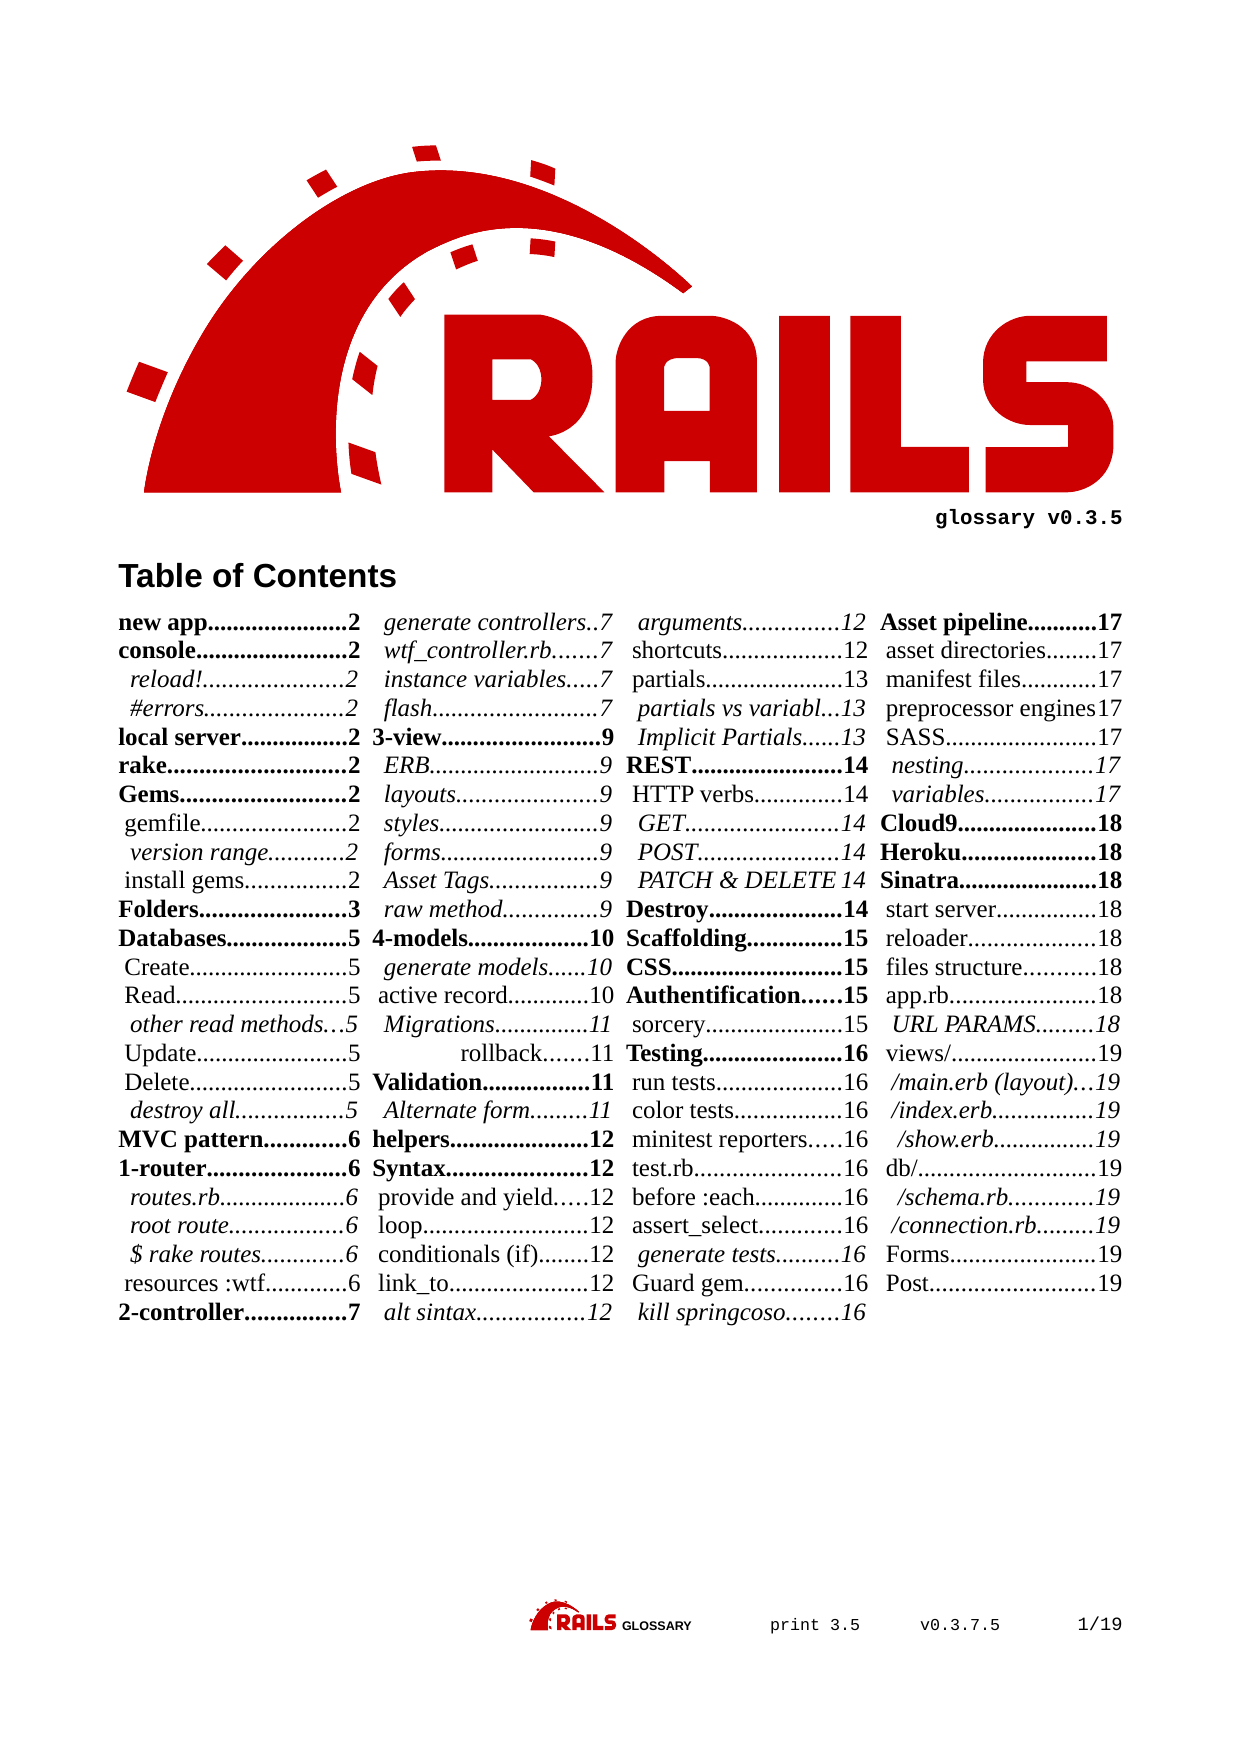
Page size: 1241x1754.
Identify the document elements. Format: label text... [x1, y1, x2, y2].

text Scaffolding 15 [626, 923, 868, 952]
text Authentification 15 [626, 980, 868, 1009]
text assert_select 16 [632, 1210, 868, 1239]
text conditionals (if) 12 [378, 1239, 614, 1268]
text Databases 5 [118, 923, 360, 952]
subtitle Table of Contents [118, 556, 1122, 594]
text styles 9 [384, 808, 614, 837]
text shortcuts 12 [632, 635, 868, 664]
text version range 2 [130, 837, 360, 865]
text $ rake routes 6 [130, 1239, 360, 1268]
text link_to 12 [378, 1268, 614, 1297]
text Cloud9 18 [880, 808, 1122, 837]
text Destroy 14 [626, 894, 868, 923]
text POST 14 [638, 837, 868, 865]
text glossary v0.3.5 [118, 507, 1122, 531]
text minitest reporters 16 [632, 1124, 868, 1153]
text provide and yield 12 [378, 1182, 614, 1210]
text helpers 12 [372, 1124, 614, 1153]
text app.rb 18 [886, 980, 1122, 1009]
text Migrations 11 [384, 1009, 614, 1038]
text /connection.rb 19 [891, 1210, 1122, 1239]
text color tests 16 [632, 1095, 868, 1124]
text install gems 2 [124, 865, 360, 894]
text forms 9 [384, 837, 614, 865]
text URL PARAMS 18 [891, 1009, 1122, 1038]
text 4-models 10 [372, 923, 614, 952]
text Read 5 [124, 980, 360, 1009]
text root route 6 [130, 1210, 360, 1239]
text db/ 19 [886, 1153, 1122, 1182]
text HTTP verbs 14 [632, 779, 868, 808]
text active record 10 [378, 980, 614, 1009]
text destroy all 5 [130, 1095, 360, 1124]
text local server 2 [118, 722, 360, 750]
text rake 2 [118, 750, 360, 779]
text sorcery 15 [632, 1009, 868, 1038]
text Alternate form 11 [384, 1095, 614, 1124]
text routes.rb 6 [130, 1182, 360, 1210]
text partials vs variabl 13 [638, 693, 868, 722]
text views/ 19 [886, 1038, 1122, 1067]
text /schema.rb 19 [891, 1182, 1122, 1210]
text Heroku 18 [880, 837, 1122, 865]
text gemfile 2 [124, 808, 360, 837]
text #errors 2 [130, 693, 360, 722]
text Syntax 12 [372, 1153, 614, 1182]
text Create 5 [124, 952, 360, 980]
text Folders 3 [118, 894, 360, 923]
text Testing 16 [626, 1038, 868, 1067]
text rollback 11 [460, 1038, 614, 1067]
text GET 14 [638, 808, 868, 837]
text raw method 9 [384, 894, 614, 923]
text alt sintax 12 [384, 1297, 614, 1325]
text REST 14 [626, 750, 868, 779]
text 3-view 9 [372, 722, 614, 750]
text Asset pipeline 17 [880, 607, 1122, 635]
text wtf_controller.rb 7 [384, 635, 614, 664]
text asset directories 17 [886, 635, 1122, 664]
text test.rb 16 [632, 1153, 868, 1182]
text Delete 5 [124, 1067, 360, 1095]
text other read methods 5 [130, 1009, 360, 1038]
text Gems 2 [118, 779, 360, 808]
text Update 5 [124, 1038, 360, 1067]
text partials 13 [632, 664, 868, 693]
text before :each 16 [632, 1182, 868, 1210]
text run tests 16 [632, 1067, 868, 1095]
text Implicit Partials 13 [638, 722, 868, 750]
text /main.erb (layout) 19 [891, 1067, 1122, 1095]
text flash 7 [384, 693, 614, 722]
text Asset Tags 9 [384, 865, 614, 894]
text Validation 11 [372, 1067, 614, 1095]
text instance variables 7 [384, 664, 614, 693]
text 2-controller 7 [118, 1297, 360, 1325]
text start server 18 [886, 894, 1122, 923]
text arguments 12 [638, 607, 868, 635]
text generate tests 16 [638, 1239, 868, 1268]
text reload! 2 [130, 664, 360, 693]
text MVC pattern 6 [118, 1124, 360, 1153]
text Sinatra 18 [880, 865, 1122, 894]
text Forms 19 [886, 1239, 1122, 1268]
text preprocessor engines 17 [886, 693, 1122, 722]
text reloader 18 [886, 923, 1122, 952]
text SASS 17 [886, 722, 1122, 750]
text PATCH & DELETE 14 [638, 865, 868, 894]
text Guard gem 16 [632, 1268, 868, 1297]
text generate models 10 [384, 952, 614, 980]
text variables 17 [891, 779, 1122, 808]
text /show.erb 19 [891, 1124, 1122, 1153]
text resources :wtf 6 [124, 1268, 360, 1297]
text loop 12 [378, 1210, 614, 1239]
text generate controllers 7 [384, 607, 614, 635]
text kill springcoso 16 [638, 1297, 868, 1325]
text nesting 17 [891, 750, 1122, 779]
text console 2 [118, 635, 360, 664]
text manifest files 17 [886, 664, 1122, 693]
text ERB 9 [384, 750, 614, 779]
text CSS 15 [626, 952, 868, 980]
text files structure 18 [886, 952, 1122, 980]
text new app 2 [118, 607, 360, 635]
text 1-router 6 [118, 1153, 360, 1182]
text layouts 9 [384, 779, 614, 808]
text Post 19 [886, 1268, 1122, 1297]
text /index.erb 19 [891, 1095, 1122, 1124]
